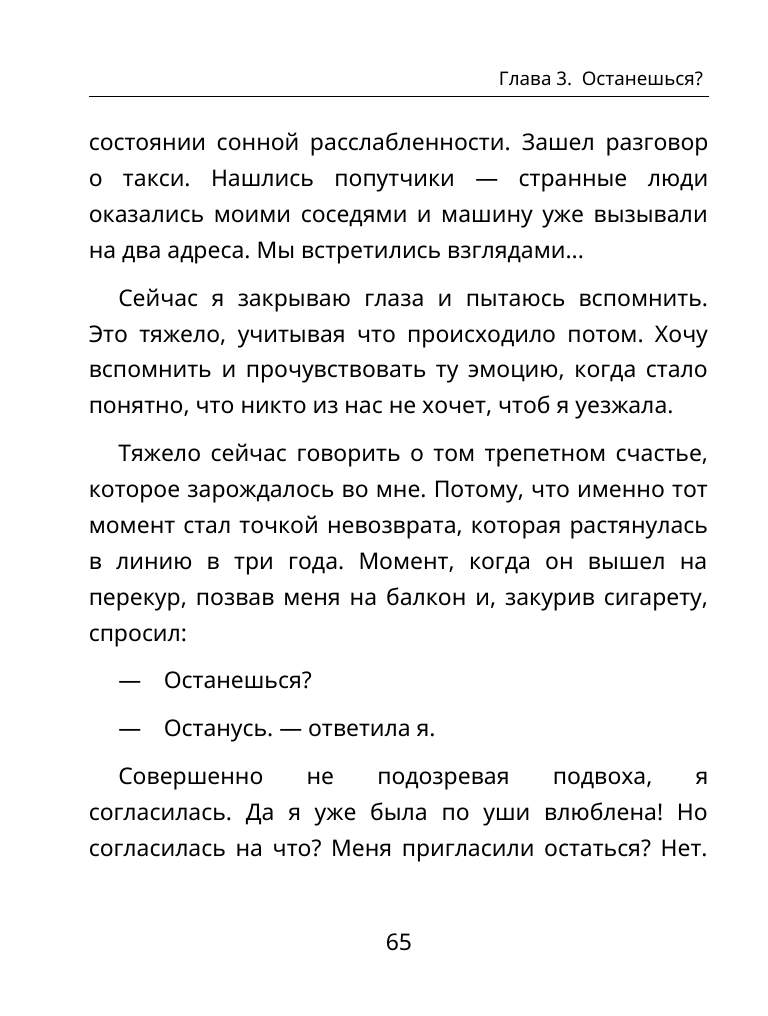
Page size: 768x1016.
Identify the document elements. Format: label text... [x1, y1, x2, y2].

list Останешься? [88, 664, 709, 696]
list Останусь. — ответила я. [88, 712, 709, 743]
text Сейчас я закрываю глаза и пытаюсь вспомнить. Это тяжело, учитывая что происходило потом. Хочу вспомнить и прочувствовать ту эмоцию, когда стало понятно, что никто из нас не хочет, чтоб я уезжала. [88, 282, 709, 421]
text состоянии сонной расслабленности. Зашел разговор о такси. Нашлись попутчики — странные люди оказались моими соседями и машину уже вызывали на два адреса. Мы встретились взглядами... [88, 126, 709, 265]
text Совершенно не подозревая подвоха, я согласилась. Да я уже была по уши влюблена! Но согласилась на что? Меня пригласили остаться? Нет. [88, 760, 709, 863]
text Тяжело сейчас говорить о том трепетном счастье, которое зарождалось во мне. Потому, что именно тот момент стал точкой невозврата, которая растянулась в линию в три года. Момент, когда он вышел на перекур, позвав меня на балкон и, закурив сигарету, спросил: [88, 437, 709, 648]
